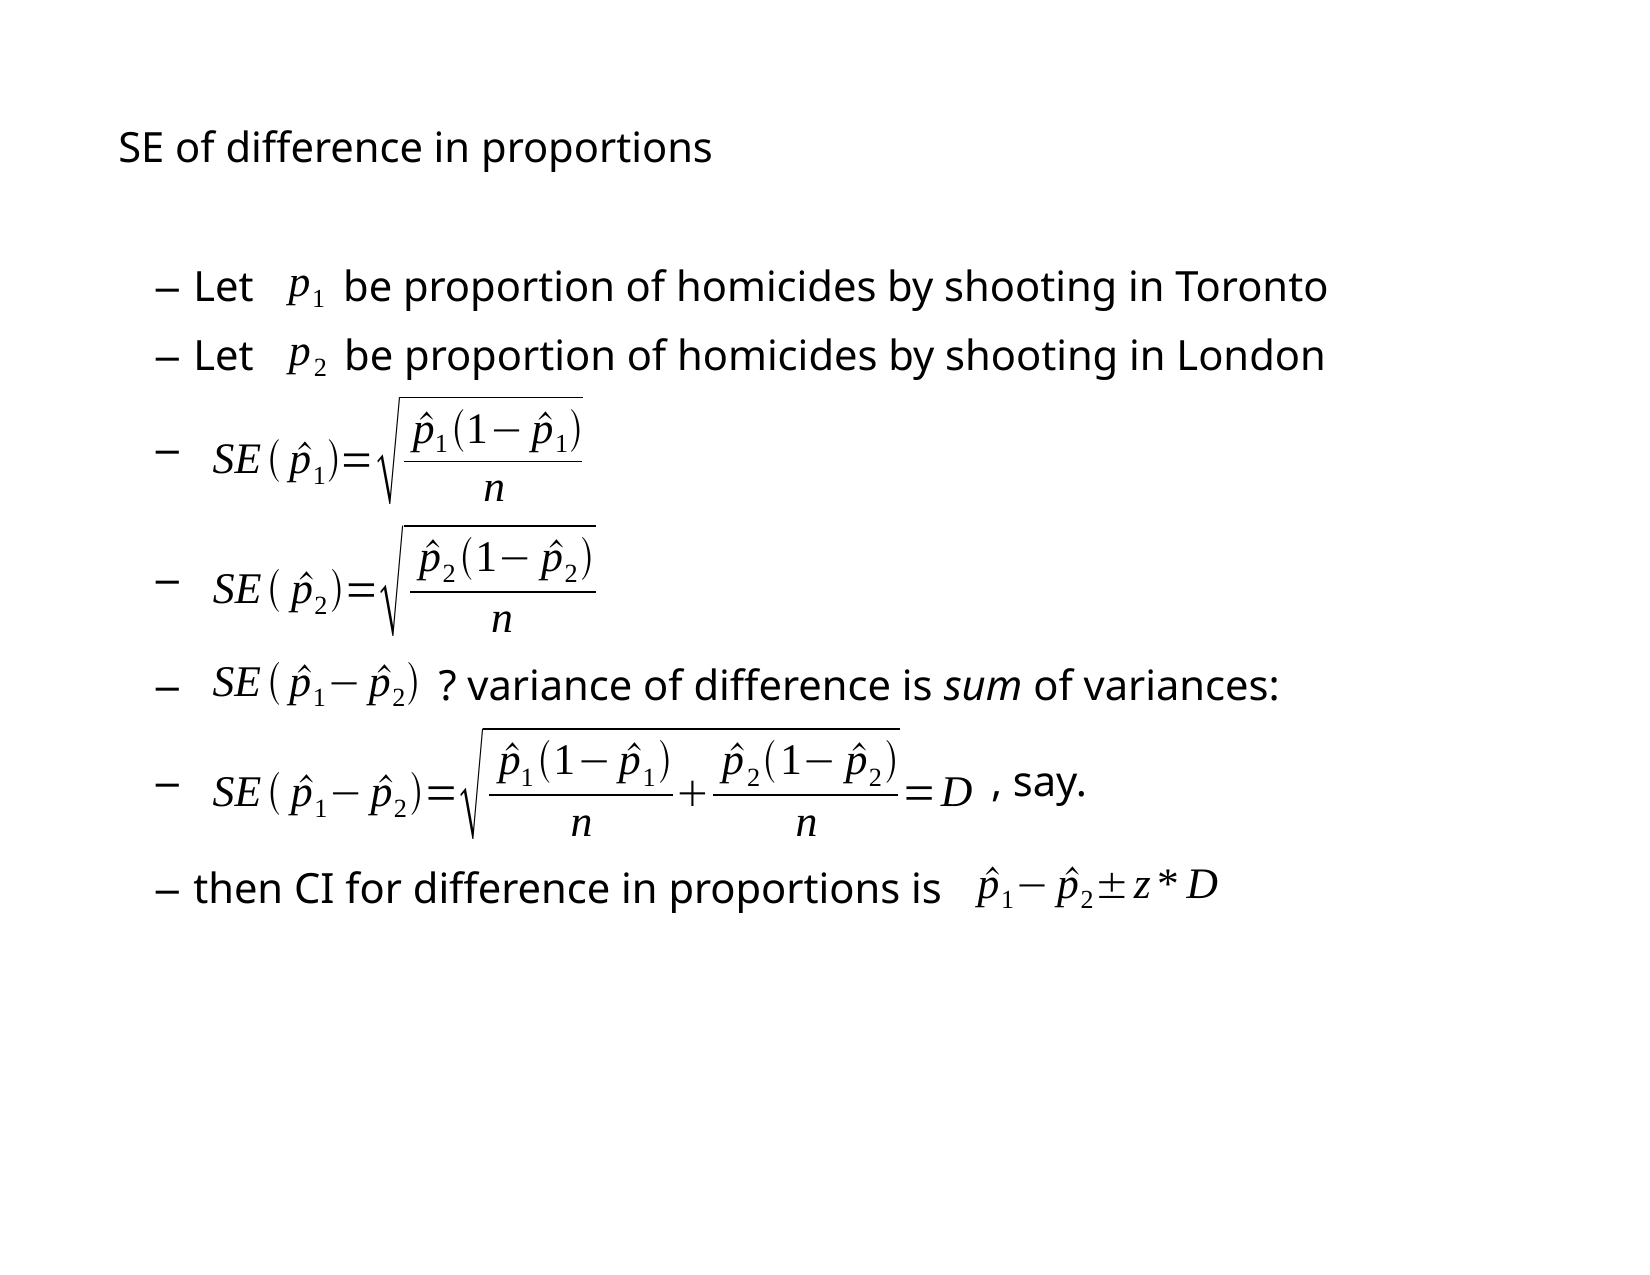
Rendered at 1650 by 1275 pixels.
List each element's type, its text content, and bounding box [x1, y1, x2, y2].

text SE of difference in proportions [118, 118, 1532, 175]
list , say. [156, 727, 1532, 846]
list ? variance of difference is sum of variances: [156, 656, 1532, 714]
list Let be proportion of homicides by shooting in Toronto [156, 257, 1532, 313]
list then CI for difference in proportions is [156, 859, 1532, 915]
list Let be proportion of homicides by shooting in London [156, 326, 1532, 383]
